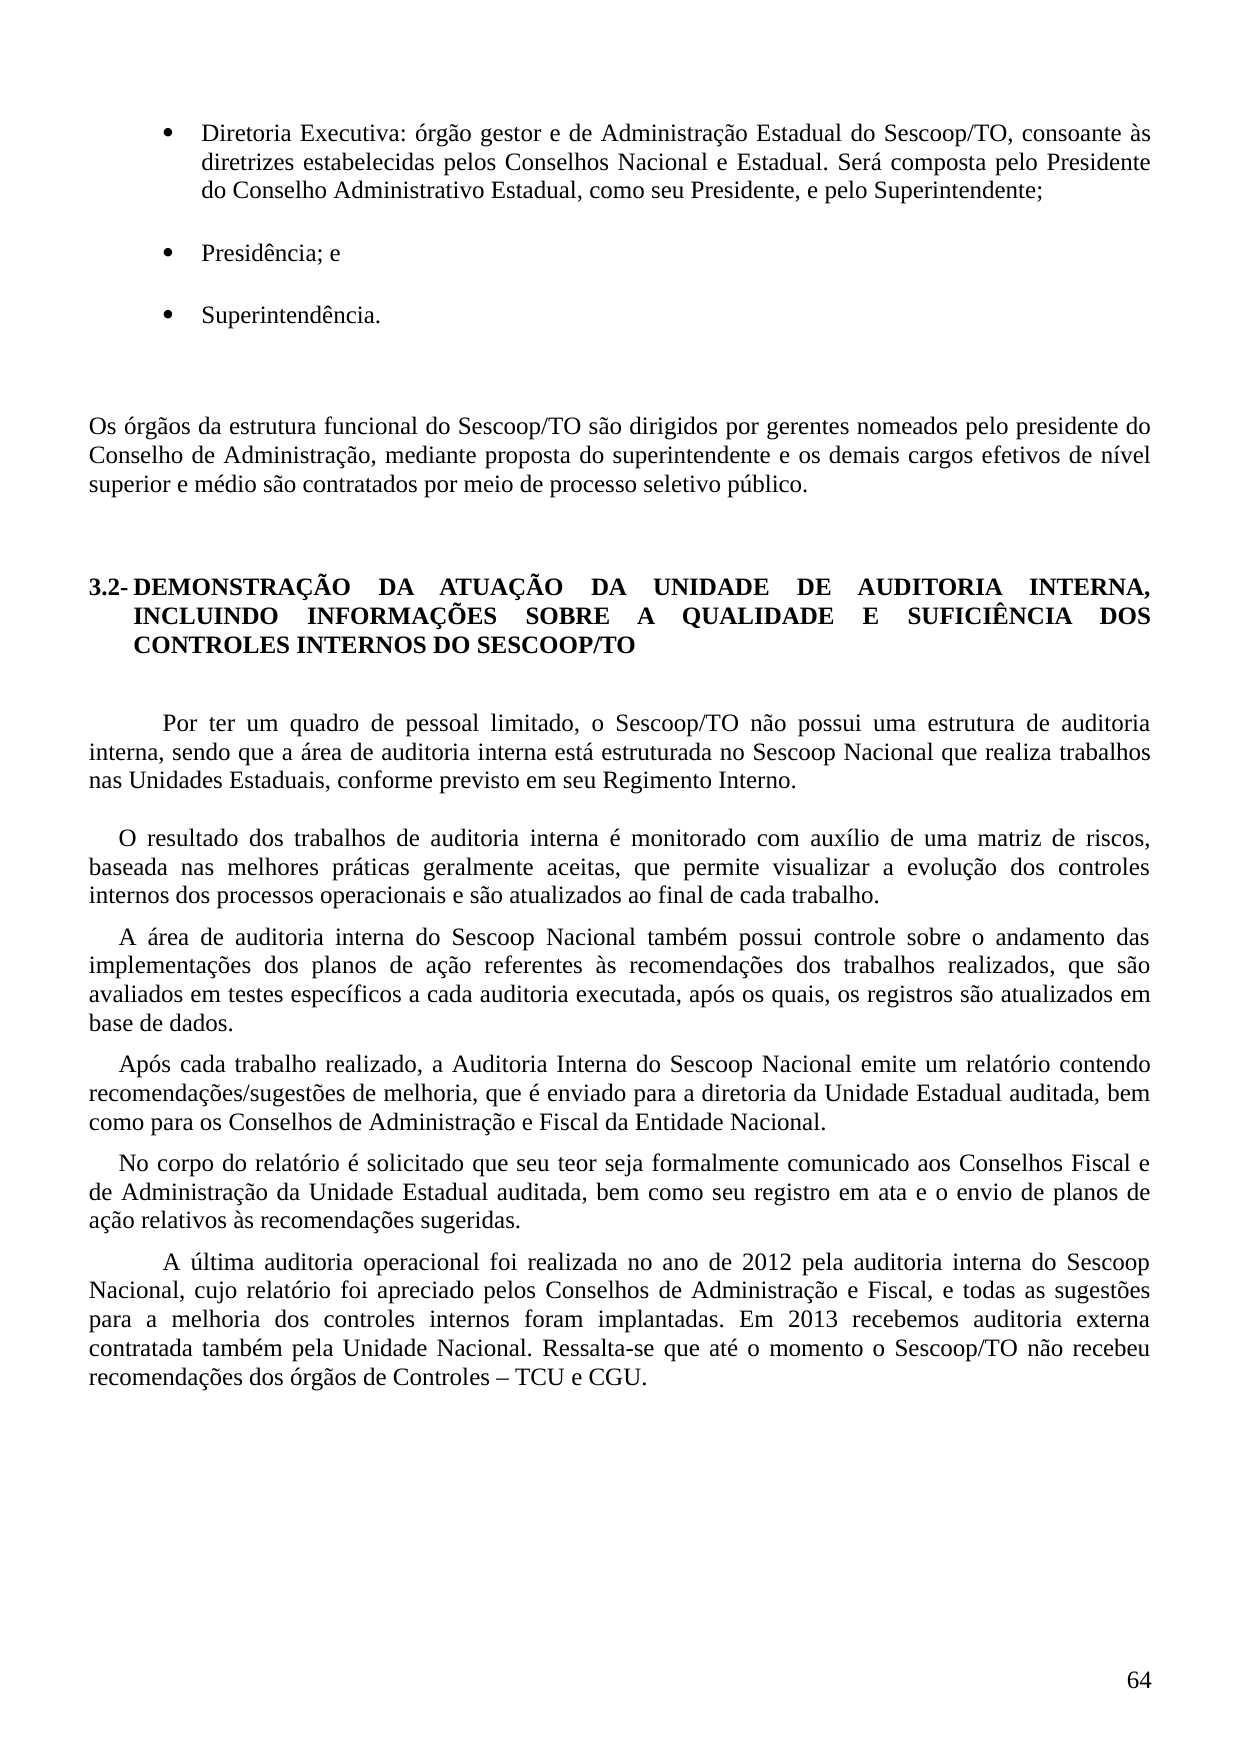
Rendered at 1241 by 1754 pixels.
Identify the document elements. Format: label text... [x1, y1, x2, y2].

text A última auditoria operacional foi realizada no ano de 2012 pela auditoria interna do Sescoop Nacional, cujo relatório foi apreciado pelos Conselhos de Administração e Fiscal, e todas as sugestões para a melhoria dos controles internos foram implantadas. Em 2013 recebemos auditoria externa contratada também pela Unidade Nacional. Ressalta-se que até o momento o Sescoop/TO não recebeu recomendações dos órgãos de Controles – TCU e CGU. [89, 1247, 1152, 1391]
list Superintendência. [164, 300, 1152, 328]
text No corpo do relatório é solicitado que seu teor seja formalmente comunicado aos Conselhos Fiscal e de Administração da Unidade Estadual auditada, bem como seu registro em ata e o envio de planos de ação relativos às recomendações sugeridas. [89, 1148, 1152, 1234]
text Os órgãos da estrutura funcional do Sescoop/TO são dirigidos por gerentes nomeados pelo presidente do Conselho de Administração, mediante proposta do superintendente e os demais cargos efetivos de nível superior e médio são contratados por meio de processo seletivo público. [89, 411, 1152, 498]
list Diretoria Executiva: órgão gestor e de Administração Estadual do Sescoop/TO, consoante às diretrizes estabelecidas pelos Conselhos Nacional e Estadual. Será composta pelo Presidente do Conselho Administrativo Estadual, como seu Presidente, e pelo Superintendente; [164, 118, 1152, 204]
list Presidência; e [164, 238, 1152, 266]
text O resultado dos trabalhos de auditoria interna é monitorado com auxílio de uma matriz de riscos, baseada nas melhores práticas geralmente aceitas, que permite visualizar a evolução dos controles internos dos processos operacionais e são atualizados ao final de cada trabalho. [89, 823, 1152, 909]
text Após cada trabalho realizado, a Auditoria Interna do Sescoop Nacional emite um relatório contendo recomendações/sugestões de melhoria, que é enviado para a diretoria da Unidade Estadual auditada, bem como para os Conselhos de Administração e Fiscal da Entidade Nacional. [89, 1049, 1152, 1136]
text A área de auditoria interna do Sescoop Nacional também possui controle sobre o andamento das implementações dos planos de ação referentes às recomendações dos trabalhos realizados, que são avaliados em testes específicos a cada auditoria executada, após os quais, os registros são atualizados em base de dados. [89, 922, 1152, 1037]
text Por ter um quadro de pessoal limitado, o Sescoop/TO não possui uma estrutura de auditoria interna, sendo que a área de auditoria interna está estruturada no Sescoop Nacional que realiza trabalhos nas Unidades Estaduais, conforme previsto em seu Regimento Interno. [89, 708, 1152, 794]
list Demonstração da atuação da unidade de auditoria interna, incluindo informações sobre a qualidade e suficiência dos controles internos do Sescoop/TO [89, 572, 1152, 658]
